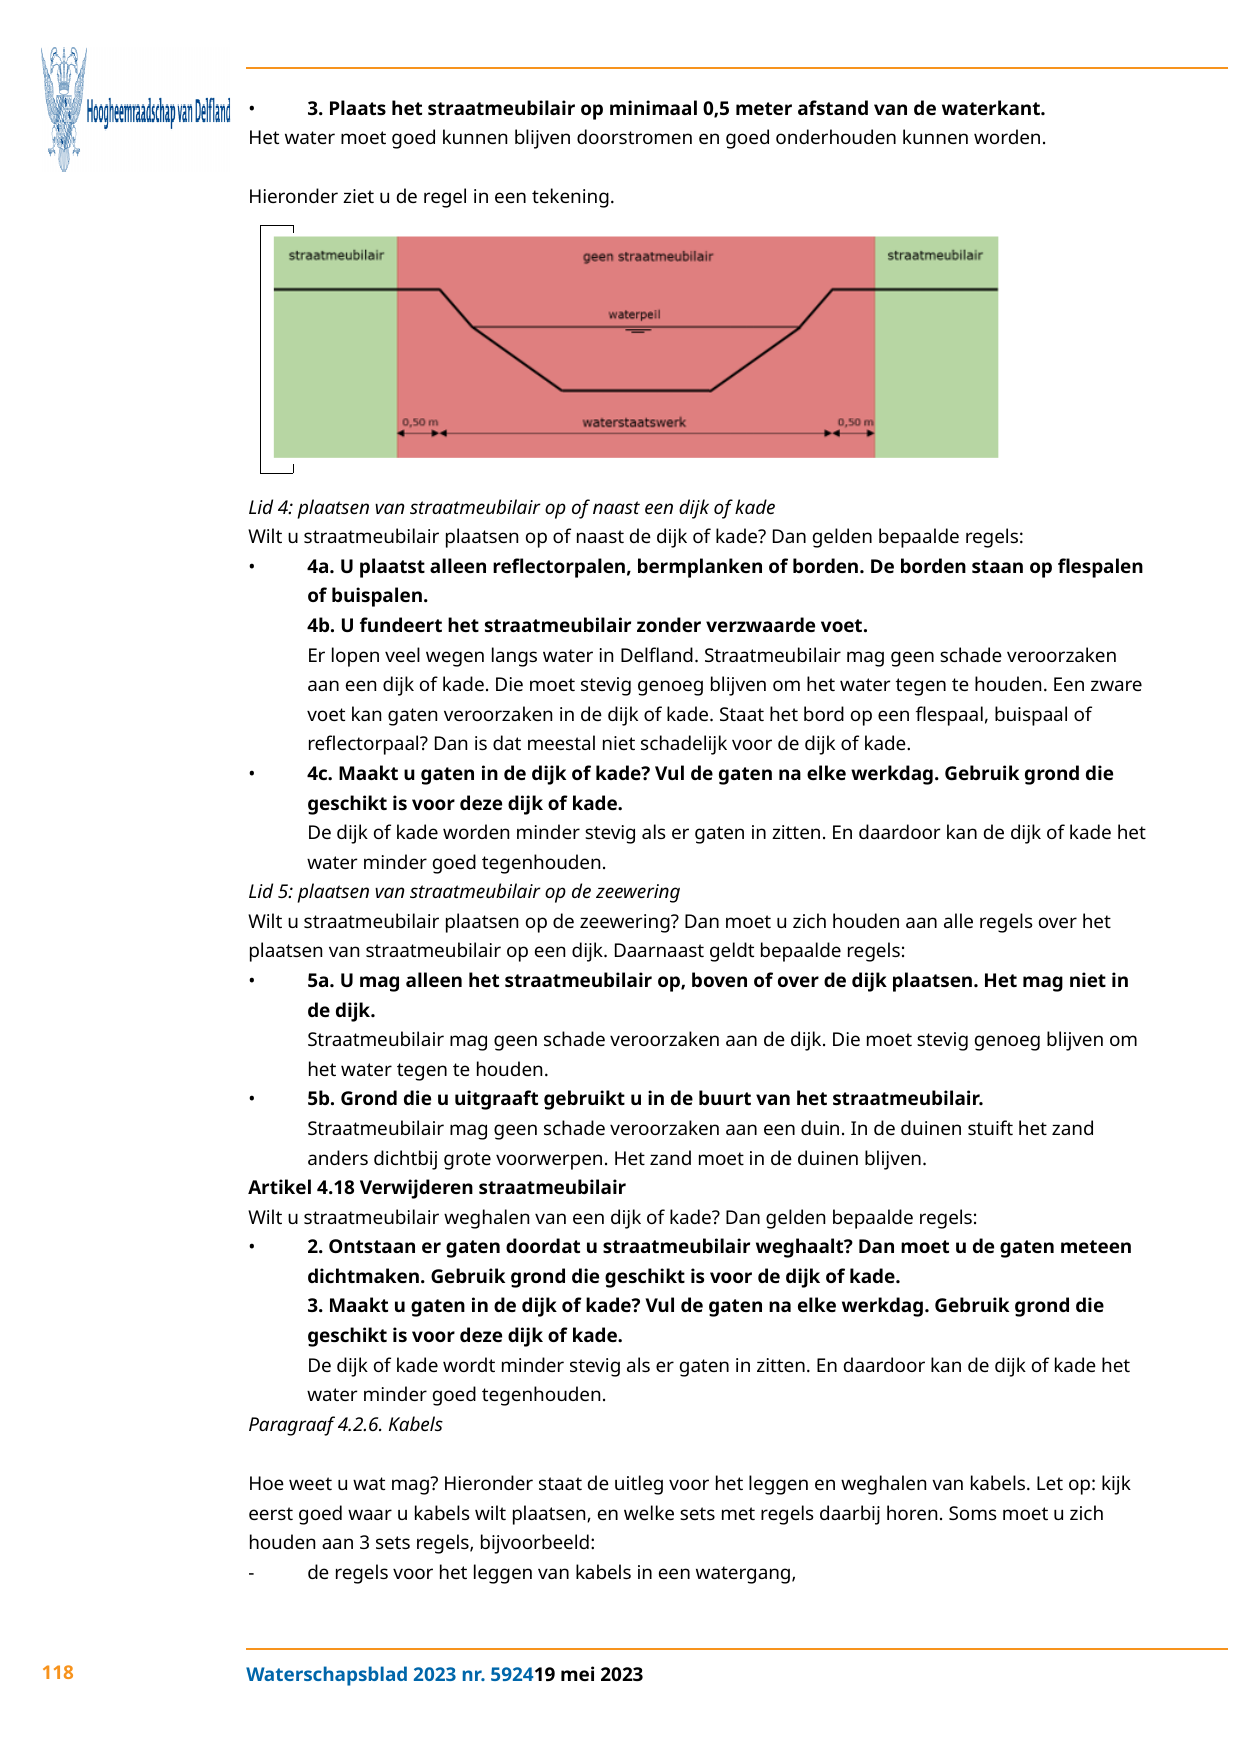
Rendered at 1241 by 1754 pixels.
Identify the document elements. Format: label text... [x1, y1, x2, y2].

list 3. Maakt u gaten in de dijk of kade? Vul de gaten na elke werkdag. Gebruik grond die geschikt is voor deze dijk of kade. [248, 1293, 1152, 1348]
list 4a. U plaatst alleen reflectorpalen, bermplanken of borden. De borden staan op flespalen of buispalen. [248, 553, 1152, 608]
text Lid 5: plaatsen van straatmeubilair op de zeewering [248, 878, 1152, 904]
list Straatmeubilair mag geen schade veroorzaken aan de dijk. Die moet stevig genoeg blijven om het water tegen te houden. [248, 1026, 1152, 1082]
text Paragraaf 4.2.6. Kabels [248, 1411, 1152, 1437]
list 5b. Grond die u uitgraaft gebruikt u in de buurt van het straatmeubilair. [248, 1086, 1152, 1111]
list 4c. Maakt u gaten in de dijk of kade? Vul de gaten na elke werkdag. Gebruik grond die geschikt is voor deze dijk of kade. [248, 760, 1152, 816]
text Wilt u straatmeubilair plaatsen op of naast de dijk of kade? Dan gelden bepaalde regels: [248, 523, 1152, 549]
list de regels voor het leggen van kabels in een watergang, [248, 1559, 1152, 1585]
text Hieronder ziet u de regel in een tekening. [248, 183, 1152, 209]
text Wilt u straatmeubilair weghalen van een dijk of kade? Dan gelden bepaalde regels: [248, 1204, 1152, 1230]
text Hoe weet u wat mag? Hieronder staat de uitleg voor het leggen en weghalen van kabels. Let op: kijk eerst goed waar u kabels wilt plaatsen, en welke sets met regels daarbij horen. Soms moet u zich houden aan 3 sets regels, bijvoorbeeld: [248, 1470, 1152, 1555]
text Wilt u straatmeubilair plaatsen op de zeewering? Dan moet u zich houden aan alle regels over het plaatsen van straatmeubilair op een dijk. Daarnaast geldt bepaalde regels: [248, 908, 1152, 963]
text Het water moet goed kunnen blijven doorstromen en goed onderhouden kunnen worden. [248, 124, 1152, 150]
text Artikel 4.18 Verwijderen straatmeubilair [248, 1174, 1152, 1200]
text Lid 4: plaatsen van straatmeubilair op of naast een dijk of kade [248, 494, 1152, 520]
list De dijk of kade wordt minder stevig als er gaten in zitten. En daardoor kan de dijk of kade het water minder goed tegenhouden. [248, 1352, 1152, 1407]
picture [41, 47, 231, 172]
list 2. Ontstaan er gaten doordat u straatmeubilair weghaalt? Dan moet u de gaten meteen dichtmaken. Gebruik grond die geschikt is voor de dijk of kade. [248, 1233, 1152, 1289]
list Straatmeubilair mag geen schade veroorzaken aan een duin. In de duinen stuift het zand anders dichtbij grote voorwerpen. Het zand moet in de duinen blijven. [248, 1115, 1152, 1171]
picture [268, 233, 1008, 464]
list 3. Plaats het straatmeubilair op minimaal 0,5 meter afstand van de waterkant. [248, 95, 1152, 121]
list De dijk of kade worden minder stevig als er gaten in zitten. En daardoor kan de dijk of kade het water minder goed tegenhouden. [248, 819, 1152, 875]
list 5a. U mag alleen het straatmeubilair op, boven of over de dijk plaatsen. Het mag niet in de dijk. [248, 967, 1152, 1023]
list 4b. U fundeert het straatmeubilair zonder verzwaarde voet. [248, 612, 1152, 638]
list Er lopen veel wegen langs water in Delfland. Straatmeubilair mag geen schade veroorzaken aan een dijk of kade. Die moet stevig genoeg blijven om het water tegen te houden. Een zware voet kan gaten veroorzaken in de dijk of kade. Staat het bord op een flespaal, buispaal of reflectorpaal? Dan is dat meestal niet schadelijk voor de dijk of kade. [248, 642, 1152, 756]
